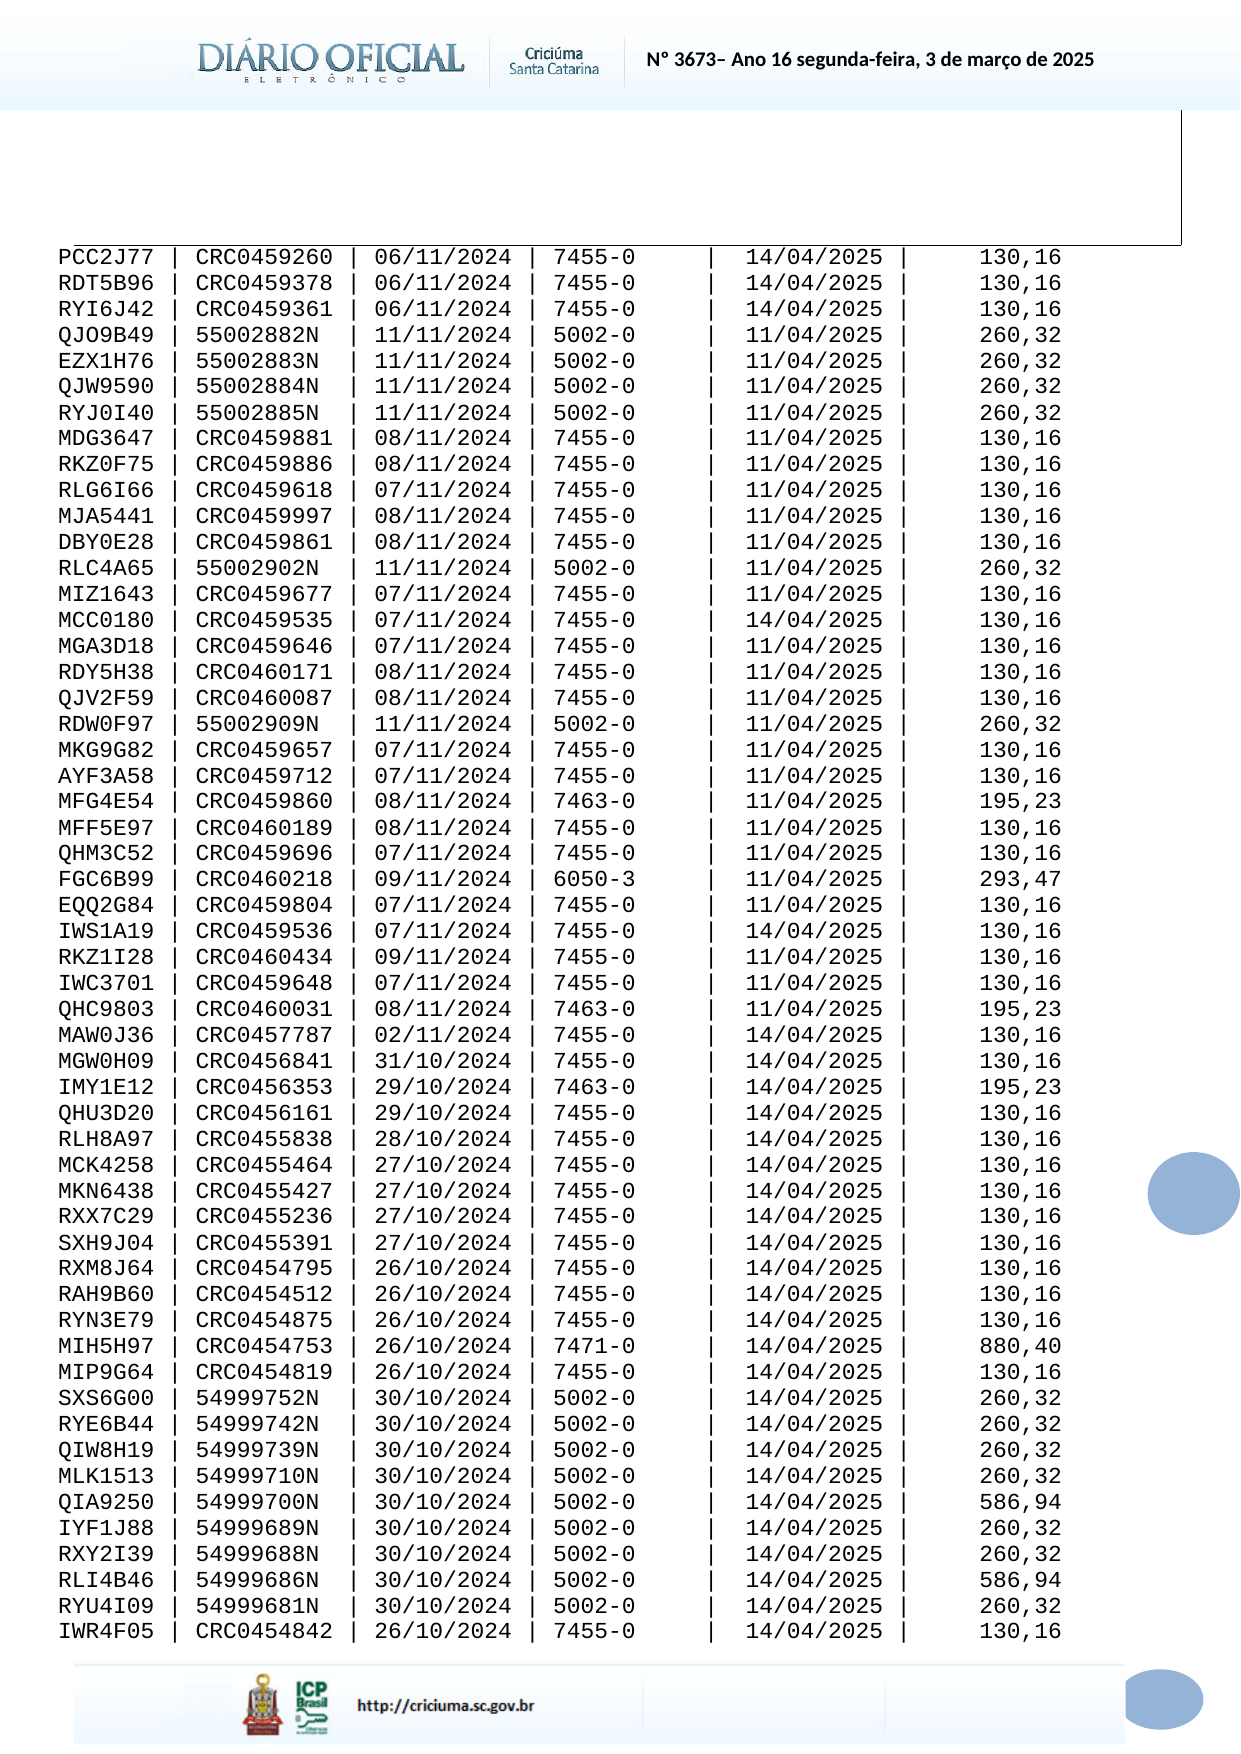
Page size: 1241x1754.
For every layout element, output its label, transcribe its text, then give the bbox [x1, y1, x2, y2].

text IWR4F05 | CRC0454842 | 26/10/2024 | 7455-0 | 14/04/2025 | 130,16 [44, 1620, 1181, 1646]
text AYF3A58 | CRC0459712 | 07/11/2024 | 7455-0 | 11/04/2025 | 130,16 [44, 764, 1181, 790]
text RAH9B60 | CRC0454512 | 26/10/2024 | 7455-0 | 14/04/2025 | 130,16 [44, 1283, 1181, 1309]
text QHC9803 | CRC0460031 | 08/11/2024 | 7463-0 | 11/04/2025 | 195,23 [44, 997, 1181, 1023]
text RXX7C29 | CRC0455236 | 27/10/2024 | 7455-0 | 14/04/2025 | 130,16 [44, 1205, 1171, 1231]
text QIA9250 | 54999700N | 30/10/2024 | 5002-0 | 14/04/2025 | 586,94 [44, 1490, 1181, 1516]
text MKG9G82 | CRC0459657 | 07/11/2024 | 7455-0 | 11/04/2025 | 130,16 [44, 738, 1181, 764]
text MGW0H09 | CRC0456841 | 31/10/2024 | 7455-0 | 14/04/2025 | 130,16 [44, 1049, 1181, 1075]
text PCC2J77 | CRC0459260 | 06/11/2024 | 7455-0 | 14/04/2025 | 130,16 [44, 245, 1181, 271]
text FGC6B99 | CRC0460218 | 09/11/2024 | 6050-3 | 11/04/2025 | 293,47 [44, 868, 1181, 894]
text RLG6I66 | CRC0459618 | 07/11/2024 | 7455-0 | 11/04/2025 | 130,16 [44, 479, 1181, 504]
text QIW8H19 | 54999739N | 30/10/2024 | 5002-0 | 14/04/2025 | 260,32 [44, 1438, 1181, 1464]
text RDY5H38 | CRC0460171 | 08/11/2024 | 7455-0 | 11/04/2025 | 130,16 [44, 660, 1181, 686]
text RLC4A65 | 55002902N | 11/11/2024 | 5002-0 | 11/04/2025 | 260,32 [44, 556, 1181, 582]
text MJA5441 | CRC0459997 | 08/11/2024 | 7455-0 | 11/04/2025 | 130,16 [44, 504, 1181, 531]
text QJW9590 | 55002884N | 11/11/2024 | 5002-0 | 11/04/2025 | 260,32 [44, 375, 1181, 401]
text MFG4E54 | CRC0459860 | 08/11/2024 | 7463-0 | 11/04/2025 | 195,23 [44, 790, 1181, 816]
text MAW0J36 | CRC0457787 | 02/11/2024 | 7455-0 | 14/04/2025 | 130,16 [44, 1023, 1181, 1049]
text QJO9B49 | 55002882N | 11/11/2024 | 5002-0 | 11/04/2025 | 260,32 [44, 323, 1181, 349]
text QHU3D20 | CRC0456161 | 29/10/2024 | 7455-0 | 14/04/2025 | 130,16 [44, 1101, 1181, 1127]
text EQQ2G84 | CRC0459804 | 07/11/2024 | 7455-0 | 11/04/2025 | 130,16 [44, 894, 1181, 919]
text MIP9G64 | CRC0454819 | 26/10/2024 | 7455-0 | 14/04/2025 | 130,16 [44, 1361, 1181, 1386]
text RYI6J42 | CRC0459361 | 06/11/2024 | 7455-0 | 14/04/2025 | 130,16 [44, 297, 1181, 323]
text RLI4B46 | 54999686N | 30/10/2024 | 5002-0 | 14/04/2025 | 586,94 [44, 1568, 1181, 1594]
text RDW0F97 | 55002909N | 11/11/2024 | 5002-0 | 11/04/2025 | 260,32 [44, 712, 1181, 738]
text MDG3647 | CRC0459881 | 08/11/2024 | 7455-0 | 11/04/2025 | 130,16 [44, 427, 1181, 453]
text SXH9J04 | CRC0455391 | 27/10/2024 | 7455-0 | 14/04/2025 | 130,16 [44, 1231, 1181, 1257]
text QJV2F59 | CRC0460087 | 08/11/2024 | 7455-0 | 11/04/2025 | 130,16 [44, 686, 1181, 712]
text RXY2I39 | 54999688N | 30/10/2024 | 5002-0 | 14/04/2025 | 260,32 [44, 1542, 1181, 1568]
text RXM8J64 | CRC0454795 | 26/10/2024 | 7455-0 | 14/04/2025 | 130,16 [44, 1257, 1181, 1283]
text IMY1E12 | CRC0456353 | 29/10/2024 | 7463-0 | 14/04/2025 | 195,23 [44, 1075, 1181, 1101]
text IWS1A19 | CRC0459536 | 07/11/2024 | 7455-0 | 14/04/2025 | 130,16 [44, 919, 1181, 946]
text MCK4258 | CRC0455464 | 27/10/2024 | 7455-0 | 14/04/2025 | 130,16 [44, 1153, 1180, 1179]
text IYF1J88 | 54999689N | 30/10/2024 | 5002-0 | 14/04/2025 | 260,32 [44, 1516, 1181, 1542]
text MLK1513 | 54999710N | 30/10/2024 | 5002-0 | 14/04/2025 | 260,32 [44, 1464, 1181, 1490]
text RYN3E79 | CRC0454875 | 26/10/2024 | 7455-0 | 14/04/2025 | 130,16 [44, 1309, 1181, 1334]
text RLH8A97 | CRC0455838 | 28/10/2024 | 7455-0 | 14/04/2025 | 130,16 [44, 1127, 1181, 1153]
text MFF5E97 | CRC0460189 | 08/11/2024 | 7455-0 | 11/04/2025 | 130,16 [44, 816, 1181, 842]
text MKN6438 | CRC0455427 | 27/10/2024 | 7455-0 | 14/04/2025 | 130,16 [44, 1179, 1150, 1205]
text MCC0180 | CRC0459535 | 07/11/2024 | 7455-0 | 14/04/2025 | 130,16 [44, 608, 1181, 634]
text RYU4I09 | 54999681N | 30/10/2024 | 5002-0 | 14/04/2025 | 260,32 [44, 1594, 1181, 1620]
text EZX1H76 | 55002883N | 11/11/2024 | 5002-0 | 11/04/2025 | 260,32 [44, 349, 1181, 375]
text RYE6B44 | 54999742N | 30/10/2024 | 5002-0 | 14/04/2025 | 260,32 [44, 1412, 1181, 1438]
text RKZ0F75 | CRC0459886 | 08/11/2024 | 7455-0 | 11/04/2025 | 130,16 [44, 453, 1181, 479]
text SXS6G00 | 54999752N | 30/10/2024 | 5002-0 | 14/04/2025 | 260,32 [44, 1386, 1181, 1412]
text RYJ0I40 | 55002885N | 11/11/2024 | 5002-0 | 11/04/2025 | 260,32 [44, 401, 1181, 427]
text IWC3701 | CRC0459648 | 07/11/2024 | 7455-0 | 11/04/2025 | 130,16 [44, 971, 1181, 997]
text DBY0E28 | CRC0459861 | 08/11/2024 | 7455-0 | 11/04/2025 | 130,16 [44, 531, 1181, 556]
text MIH5H97 | CRC0454753 | 26/10/2024 | 7471-0 | 14/04/2025 | 880,40 [44, 1334, 1181, 1361]
text MGA3D18 | CRC0459646 | 07/11/2024 | 7455-0 | 11/04/2025 | 130,16 [44, 634, 1181, 660]
text MIZ1643 | CRC0459677 | 07/11/2024 | 7455-0 | 11/04/2025 | 130,16 [44, 582, 1181, 608]
text QHM3C52 | CRC0459696 | 07/11/2024 | 7455-0 | 11/04/2025 | 130,16 [44, 842, 1181, 868]
text RKZ1I28 | CRC0460434 | 09/11/2024 | 7455-0 | 11/04/2025 | 130,16 [44, 946, 1181, 971]
text RDT5B96 | CRC0459378 | 06/11/2024 | 7455-0 | 14/04/2025 | 130,16 [44, 271, 1181, 297]
